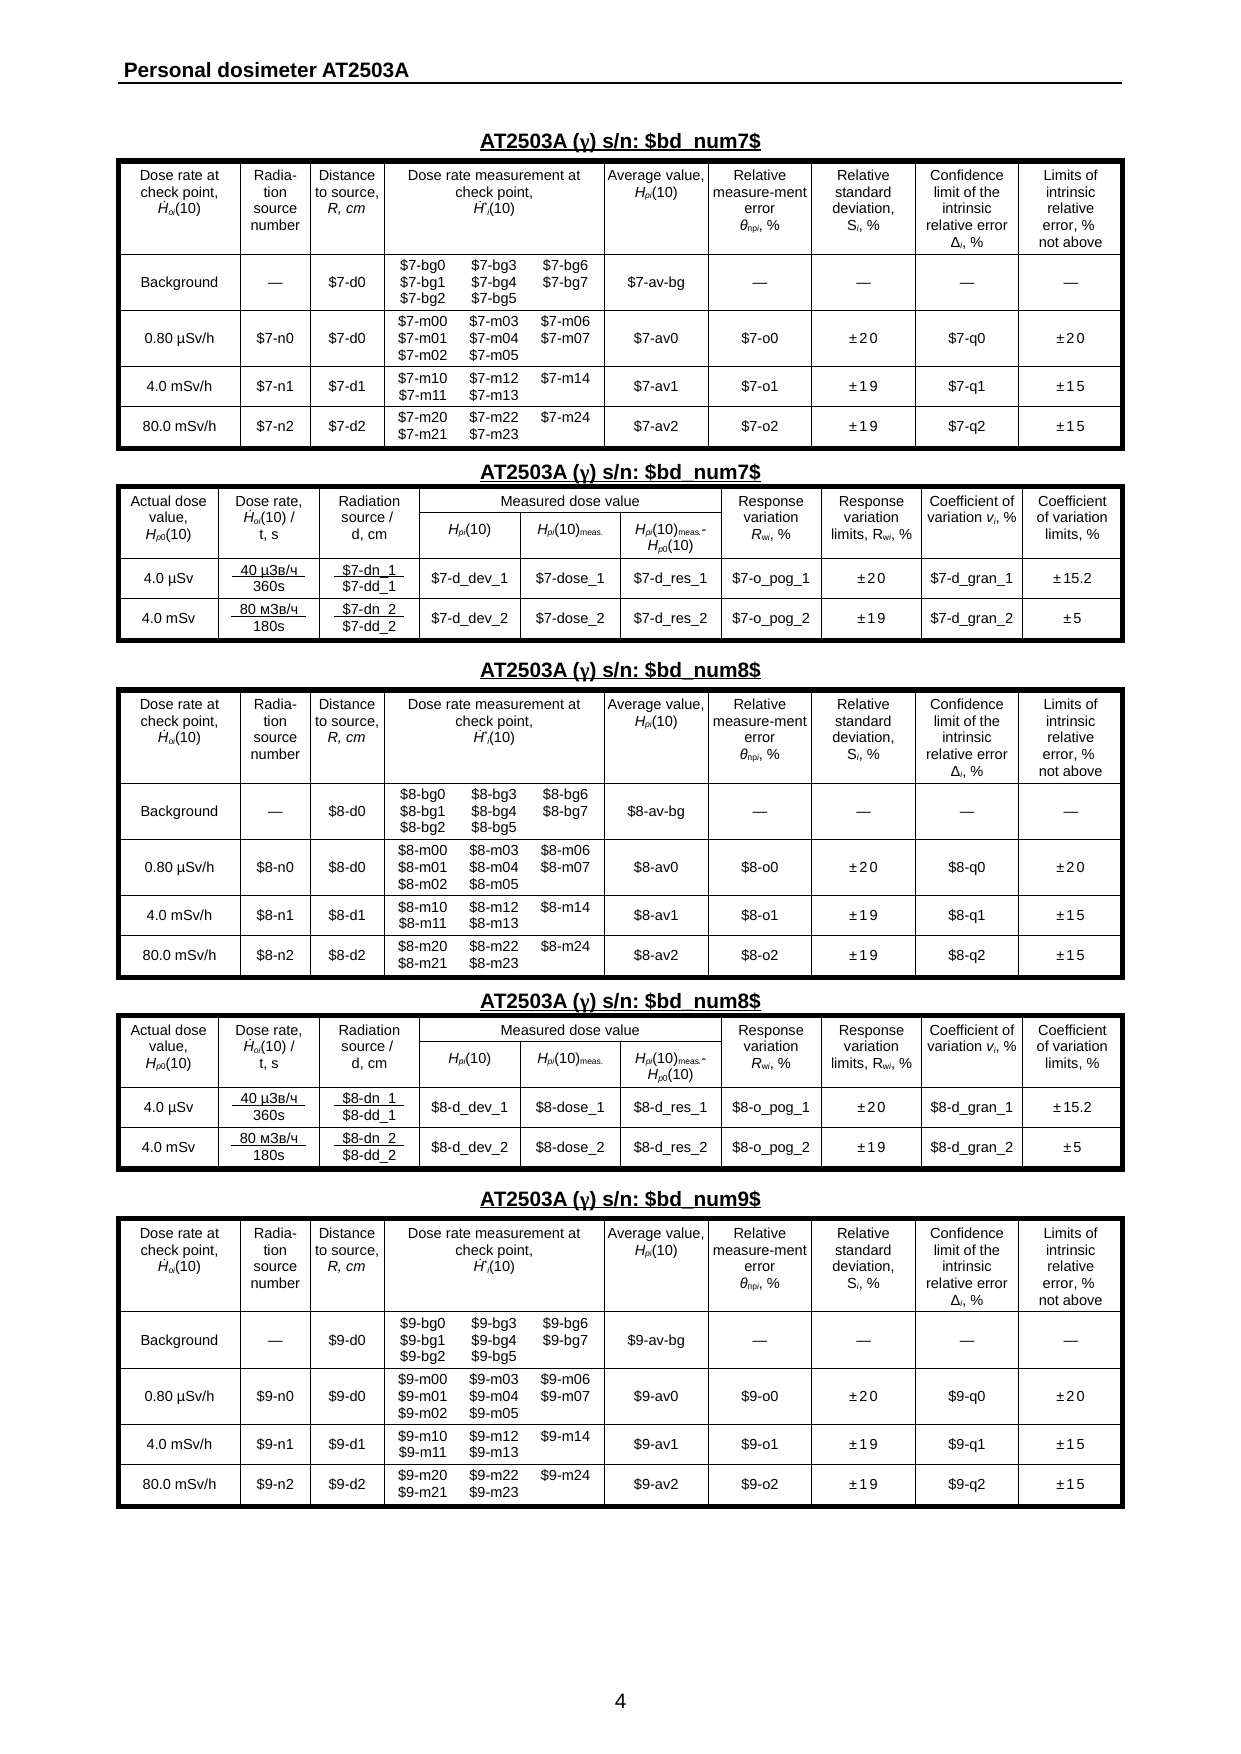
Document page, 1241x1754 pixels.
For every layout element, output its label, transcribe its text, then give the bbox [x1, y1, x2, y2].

table_cell Background [121, 784, 240, 839]
table_cell Dose rate, Ḣoi(10) / t, s [219, 489, 319, 558]
table_cell — [1019, 784, 1120, 839]
table_cell Confidence limit of the intrinsic relative error Δi, % [916, 693, 1018, 782]
table_cell $9-m10 $9-m11 $9-m12 $9-m13 $9-m14 [385, 1425, 604, 1464]
table_cell $8-q1 [916, 896, 1018, 935]
table_cell $7-d_res_2 [621, 599, 721, 637]
table_cell — [1019, 1312, 1120, 1368]
table_cell $9-d0 [311, 1369, 384, 1424]
table_cell $7-dn_2 $7-dd_2 [320, 599, 419, 637]
table_cell 4.0 mSv/h [121, 896, 240, 935]
table_cell Hpi(10) [420, 513, 520, 558]
table_cell $8-av0 [605, 840, 708, 895]
table_cell $7-n1 [241, 367, 310, 406]
table_cell 40 µЗв/ч 360s [219, 559, 319, 598]
table_cell ±20 [1019, 840, 1120, 895]
table_cell $9-n0 [241, 1369, 310, 1424]
table_cell ±19 [812, 367, 915, 406]
table_cell $7-o0 [709, 311, 811, 366]
table_cell $9-av1 [605, 1425, 708, 1464]
table_cell $7-n2 [241, 407, 310, 446]
table_cell $8-m00 $8-m01 $8-m02 $8-m03 $8-m04 $8-m05 $8-m06 $8-m07 [385, 840, 604, 895]
table_cell ±19 [812, 1465, 915, 1504]
table_cell $9-bg0 $9-bg1 $9-bg2 $9-bg3 $9-bg4 $9-bg5 $9-bg6 $9-bg7 [385, 1312, 604, 1368]
table_cell — [241, 1312, 310, 1368]
table_cell ±20 [1019, 1369, 1120, 1424]
table_cell $7-d_dev_2 [420, 599, 520, 637]
table_cell $8-dose_1 [521, 1088, 620, 1127]
table_cell $8-n0 [241, 840, 310, 895]
table_cell $7-d_gran_1 [922, 559, 1022, 598]
table_cell 80.0 mSv/h [121, 1465, 240, 1504]
table_cell $9-av0 [605, 1369, 708, 1424]
table_cell $7-q0 [916, 311, 1018, 366]
table_cell ±20 [812, 1369, 915, 1424]
table_cell Distance to source, R, сm [311, 1221, 384, 1311]
table_cell Measured dose value [420, 1018, 721, 1041]
table_cell Limits of intrinsic relative error, % not above [1019, 164, 1120, 253]
table_cell $8-n1 [241, 896, 310, 935]
table_cell Dose rate measurement at check point, Ḣ*i(10) [385, 693, 604, 782]
table_cell ±20 [822, 559, 921, 598]
table_cell 80.0 mSv/h [121, 407, 240, 446]
table_cell 80.0 mSv/h [121, 936, 240, 975]
table_cell 4.0 mSv [121, 599, 218, 637]
table_cell Relative measure-ment error θпрi, % [709, 693, 811, 782]
table_cell Confidence limit of the intrinsic relative error Δi, % [916, 164, 1018, 253]
table_cell $8-d_dev_1 [420, 1088, 520, 1127]
table_cell $7-dn_1 $7-dd_1 [320, 559, 419, 598]
table_cell $7-av2 [605, 407, 708, 446]
table_cell $7-dose_1 [521, 559, 620, 598]
table_cell $8-av-bg [605, 784, 708, 839]
table_cell $8-o_pog_1 [722, 1088, 821, 1127]
table_cell $8-av1 [605, 896, 708, 935]
table_cell $8-d0 [311, 840, 384, 895]
table_cell ±19 [812, 936, 915, 975]
table_cell — [916, 1312, 1018, 1368]
table_cell $9-d1 [311, 1425, 384, 1464]
table_cell — [241, 255, 310, 310]
table_cell Limits of intrinsic relative error, % not above [1019, 693, 1120, 782]
table_header AT2503A (γ) s/n: $bd_num8$ [118, 643, 1122, 687]
table_cell $7-d1 [311, 367, 384, 406]
table_cell Limits of intrinsic relative error, % not above [1019, 1221, 1120, 1311]
table_cell Hpi(10)meas. [521, 513, 620, 558]
table_cell — [709, 1312, 811, 1368]
table_cell ±15 [1019, 896, 1120, 935]
table_cell Hpi(10) [420, 1042, 520, 1087]
table_header AT2503A (γ) s/n: $bd_num9$ [118, 1172, 1122, 1216]
table_cell $7-d_res_1 [621, 559, 721, 598]
table_cell 4.0 µSv [121, 559, 218, 598]
table_cell ±20 [1019, 311, 1120, 366]
table_cell ±15.2 [1023, 559, 1120, 598]
table_cell $8-q0 [916, 840, 1018, 895]
table_cell Relative standard deviation, Si, % [812, 693, 915, 782]
table_cell $7-o_pog_2 [722, 599, 821, 637]
table_cell Hpi(10)meas. [521, 1042, 620, 1087]
table_cell Coefficient of variation vi, % [922, 489, 1022, 558]
table_cell Relative standard deviation, Si, % [812, 1221, 915, 1311]
table_cell 0.80 µSv/h [121, 1369, 240, 1424]
table_cell $7-m00 $7-m01 $7-m02 $7-m03 $7-m04 $7-m05 $7-m06 $7-m07 [385, 311, 604, 366]
table_cell Average value, Hpi(10) [605, 1221, 708, 1311]
table_cell 4.0 µSv [121, 1088, 218, 1127]
table_cell Radia-tion source number [241, 1221, 310, 1311]
table_cell Dose rate at check point, Ḣoi(10) [121, 693, 240, 782]
table_cell $7-m10 $7-m11 $7-m12 $7-m13 $7-m14 [385, 367, 604, 406]
table_cell $7-n0 [241, 311, 310, 366]
table_cell $7-d0 [311, 311, 384, 366]
table_cell $7-dose_2 [521, 599, 620, 637]
table_cell $9-d2 [311, 1465, 384, 1504]
table_cell $8-d_gran_1 [922, 1088, 1022, 1127]
table_cell ±20 [812, 311, 915, 366]
table_cell $8-m20 $8-m21 $8-m22 $8-m23 $8-m24 [385, 936, 604, 975]
table_cell $7-m20 $7-m21 $7-m22 $7-m23 $7-m24 [385, 407, 604, 446]
table_cell $9-o2 [709, 1465, 811, 1504]
table_cell $8-o2 [709, 936, 811, 975]
table_cell $8-dn_2 $8-dd_2 [320, 1128, 419, 1166]
table_cell Confidence limit of the intrinsic relative error Δi, % [916, 1221, 1018, 1311]
table_cell $7-o_pog_1 [722, 559, 821, 598]
table_cell Distance to source, R, сm [311, 693, 384, 782]
table_cell ±15 [1019, 1465, 1120, 1504]
table_cell $9-n2 [241, 1465, 310, 1504]
table_cell $8-bg0 $8-bg1 $8-bg2 $8-bg3 $8-bg4 $8-bg5 $8-bg6 $8-bg7 [385, 784, 604, 839]
table_cell ±5 [1023, 1128, 1120, 1166]
table_cell $7-d2 [311, 407, 384, 446]
table_cell Radia-tion source number [241, 164, 310, 253]
table_cell ±15 [1019, 367, 1120, 406]
table_cell Actual dose value, Hp0(10) [121, 489, 218, 558]
table_cell ±19 [812, 407, 915, 446]
table_cell $8-q2 [916, 936, 1018, 975]
table_cell ±15.2 [1023, 1088, 1120, 1127]
table_cell $7-d0 [311, 255, 384, 310]
table_cell 0.80 µSv/h [121, 311, 240, 366]
table_cell $8-d2 [311, 936, 384, 975]
table_cell $7-q2 [916, 407, 1018, 446]
table_cell $7-av0 [605, 311, 708, 366]
table_cell Dose rate at check point, Ḣoi(10) [121, 1221, 240, 1311]
table_cell 0.80 µSv/h [121, 840, 240, 895]
table_cell $7-o1 [709, 367, 811, 406]
table_cell Background [121, 255, 240, 310]
table_cell $7-o2 [709, 407, 811, 446]
table_cell — [241, 784, 310, 839]
table_cell $8-d_res_2 [621, 1128, 721, 1166]
table_cell $9-q0 [916, 1369, 1018, 1424]
table_cell 4.0 mSv [121, 1128, 218, 1166]
table_cell $8-dose_2 [521, 1128, 620, 1166]
table_cell Radiation source / d, cm [320, 1018, 419, 1087]
table_cell Radia-tion source number [241, 693, 310, 782]
table_cell Distance to source, R, сm [311, 164, 384, 253]
table_header AT2503A (γ) s/n: $bd_num8$ [118, 980, 1122, 1013]
table_cell — [709, 784, 811, 839]
table_cell $9-av2 [605, 1465, 708, 1504]
table_header AT2503A (γ) s/n: $bd_num7$ [118, 114, 1122, 158]
table_cell $9-n1 [241, 1425, 310, 1464]
table_cell 4.0 mSv/h [121, 367, 240, 406]
table_cell ±15 [1019, 407, 1120, 446]
table_cell Response variation Rwi, % [722, 1018, 821, 1087]
table_cell $8-dn_1 $8-dd_1 [320, 1088, 419, 1127]
table_cell $9-m20 $9-m21 $9-m22 $9-m23 $9-m24 [385, 1465, 604, 1504]
table_cell $8-m10 $8-m11 $8-m12 $8-m13 $8-m14 [385, 896, 604, 935]
table_cell $7-av-bg [605, 255, 708, 310]
table_cell 80 мЗв/ч 180s [219, 1128, 319, 1166]
table_cell ±20 [812, 840, 915, 895]
table_cell $8-d1 [311, 896, 384, 935]
table_cell Response variation Rwi, % [722, 489, 821, 558]
table_cell Relative measure-ment error θпрi, % [709, 1221, 811, 1311]
table_cell ±5 [1023, 599, 1120, 637]
table_cell $9-q2 [916, 1465, 1018, 1504]
table_cell ±19 [812, 1425, 915, 1464]
table_cell Actual dose value, Hp0(10) [121, 1018, 218, 1087]
table_cell Dose rate, Ḣoi(10) / t, s [219, 1018, 319, 1087]
table_cell Average value, Hpi(10) [605, 164, 708, 253]
table_cell Coefficient of variation vi, % [922, 1018, 1022, 1087]
table_cell — [709, 255, 811, 310]
table_cell — [916, 255, 1018, 310]
table_cell Average value, Hpi(10) [605, 693, 708, 782]
table_cell — [812, 784, 915, 839]
table_cell ±19 [812, 896, 915, 935]
table_cell $8-n2 [241, 936, 310, 975]
table_cell Response variation limits, Rwi, % [822, 489, 921, 558]
table_cell ±20 [822, 1088, 921, 1127]
table_cell Background [121, 1312, 240, 1368]
table_cell $8-d0 [311, 784, 384, 839]
table_cell — [812, 255, 915, 310]
table_cell Dose rate at check point, Ḣoi(10) [121, 164, 240, 253]
table_cell $8-o0 [709, 840, 811, 895]
table_cell Hpi(10)meas.-Hp0(10) [621, 513, 721, 558]
table_cell ±15 [1019, 1425, 1120, 1464]
table_cell — [916, 784, 1018, 839]
table_cell $9-q1 [916, 1425, 1018, 1464]
table_cell ±19 [822, 1128, 921, 1166]
table_cell Measured dose value [420, 489, 721, 512]
table_cell 4.0 mSv/h [121, 1425, 240, 1464]
table_cell $9-m00 $9-m01 $9-m02 $9-m03 $9-m04 $9-m05 $9-m06 $9-m07 [385, 1369, 604, 1424]
table_cell ±15 [1019, 936, 1120, 975]
table_cell Coefficient of variation limits, % [1023, 1018, 1120, 1087]
table_cell 40 µЗв/ч 360s [219, 1088, 319, 1127]
table_cell $7-d_gran_2 [922, 599, 1022, 637]
table_cell $7-q1 [916, 367, 1018, 406]
table_cell ±19 [822, 599, 921, 637]
table_cell Coefficient of variation limits, % [1023, 489, 1120, 558]
table_cell $9-av-bg [605, 1312, 708, 1368]
table_cell $8-av2 [605, 936, 708, 975]
table_cell $7-d_dev_1 [420, 559, 520, 598]
table_cell $9-o0 [709, 1369, 811, 1424]
table_cell Dose rate measurement at check point, Ḣ*i(10) [385, 164, 604, 253]
table_cell Response variation limits, Rwi, % [822, 1018, 921, 1087]
table_cell Relative measure-ment error θпрi, % [709, 164, 811, 253]
table_cell $8-o_pog_2 [722, 1128, 821, 1166]
table_cell $8-d_gran_2 [922, 1128, 1022, 1166]
table_header AT2503A (γ) s/n: $bd_num7$ [118, 451, 1122, 484]
table_cell $9-o1 [709, 1425, 811, 1464]
table_cell Radiation source / d, cm [320, 489, 419, 558]
table_cell $9-d0 [311, 1312, 384, 1368]
table_cell $8-d_res_1 [621, 1088, 721, 1127]
table_cell $7-av1 [605, 367, 708, 406]
table_cell — [812, 1312, 915, 1368]
table_cell Dose rate measurement at check point, Ḣ*i(10) [385, 1221, 604, 1311]
table_cell — [1019, 255, 1120, 310]
table_cell 80 мЗв/ч 180s [219, 599, 319, 637]
table_cell Hpi(10)meas.-Hp0(10) [621, 1042, 721, 1087]
table_cell $8-d_dev_2 [420, 1128, 520, 1166]
table_cell Relative standard deviation, Si, % [812, 164, 915, 253]
table_cell $7-bg0 $7-bg1 $7-bg2 $7-bg3 $7-bg4 $7-bg5 $7-bg6 $7-bg7 [385, 255, 604, 310]
table_cell $8-o1 [709, 896, 811, 935]
